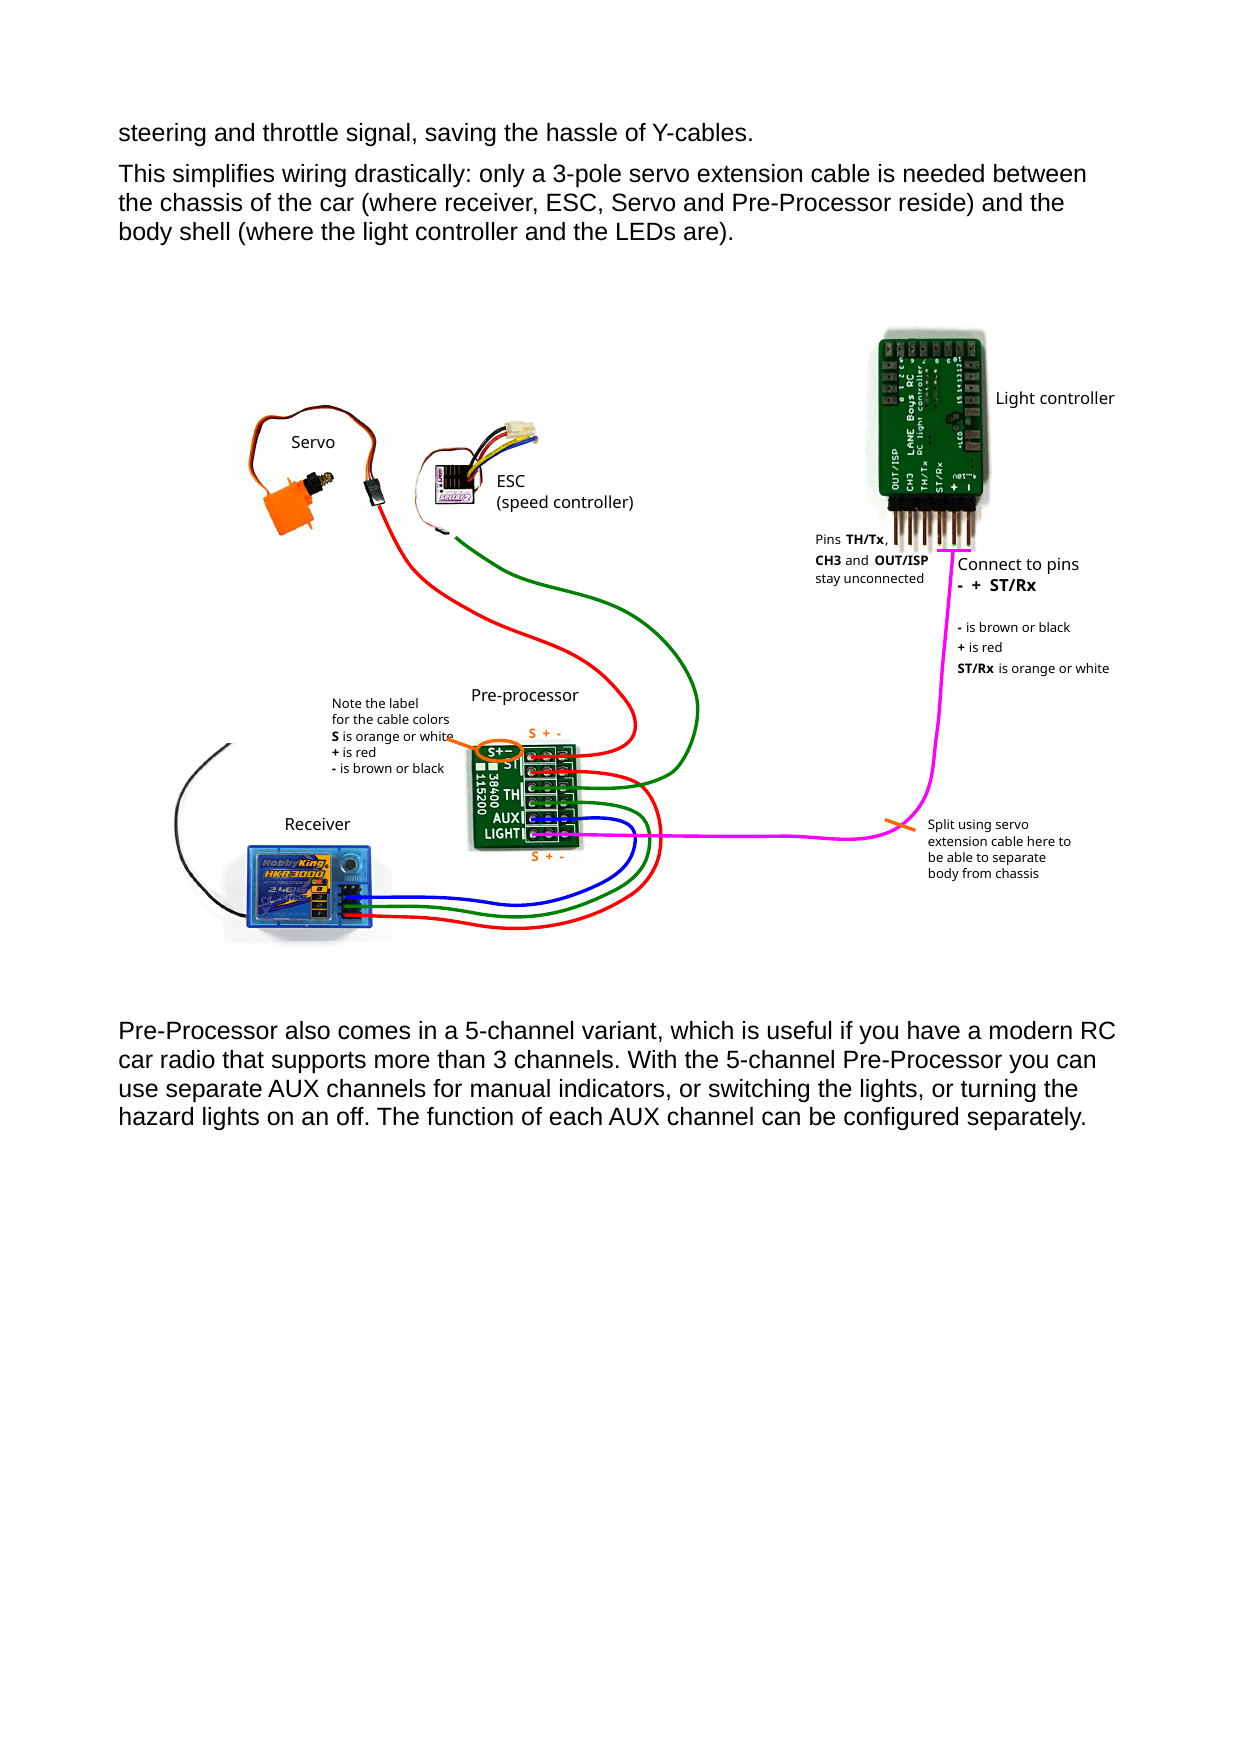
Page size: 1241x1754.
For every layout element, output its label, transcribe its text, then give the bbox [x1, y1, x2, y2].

text Pre-Processor also comes in a 5-channel variant, which is useful if you have a modern RC car radio that supports more than 3 channels. With the 5-channel Pre-Processor you can use separate AUX channels for manual indicators, or switching the lights, or turning the hazard lights on an off. The function of each AUX channel can be configured separately. [118, 1016, 1122, 1131]
text This simplifies wiring drastically: only a 3-pole servo extension cable is needed between the chassis of the car (where receiver, ESC, Servo and Pre-Processor reside) and the body shell (where the light controller and the LEDs are). [118, 159, 1122, 246]
text steering and throttle signal, saving the hassle of Y-cables. [118, 118, 1122, 147]
